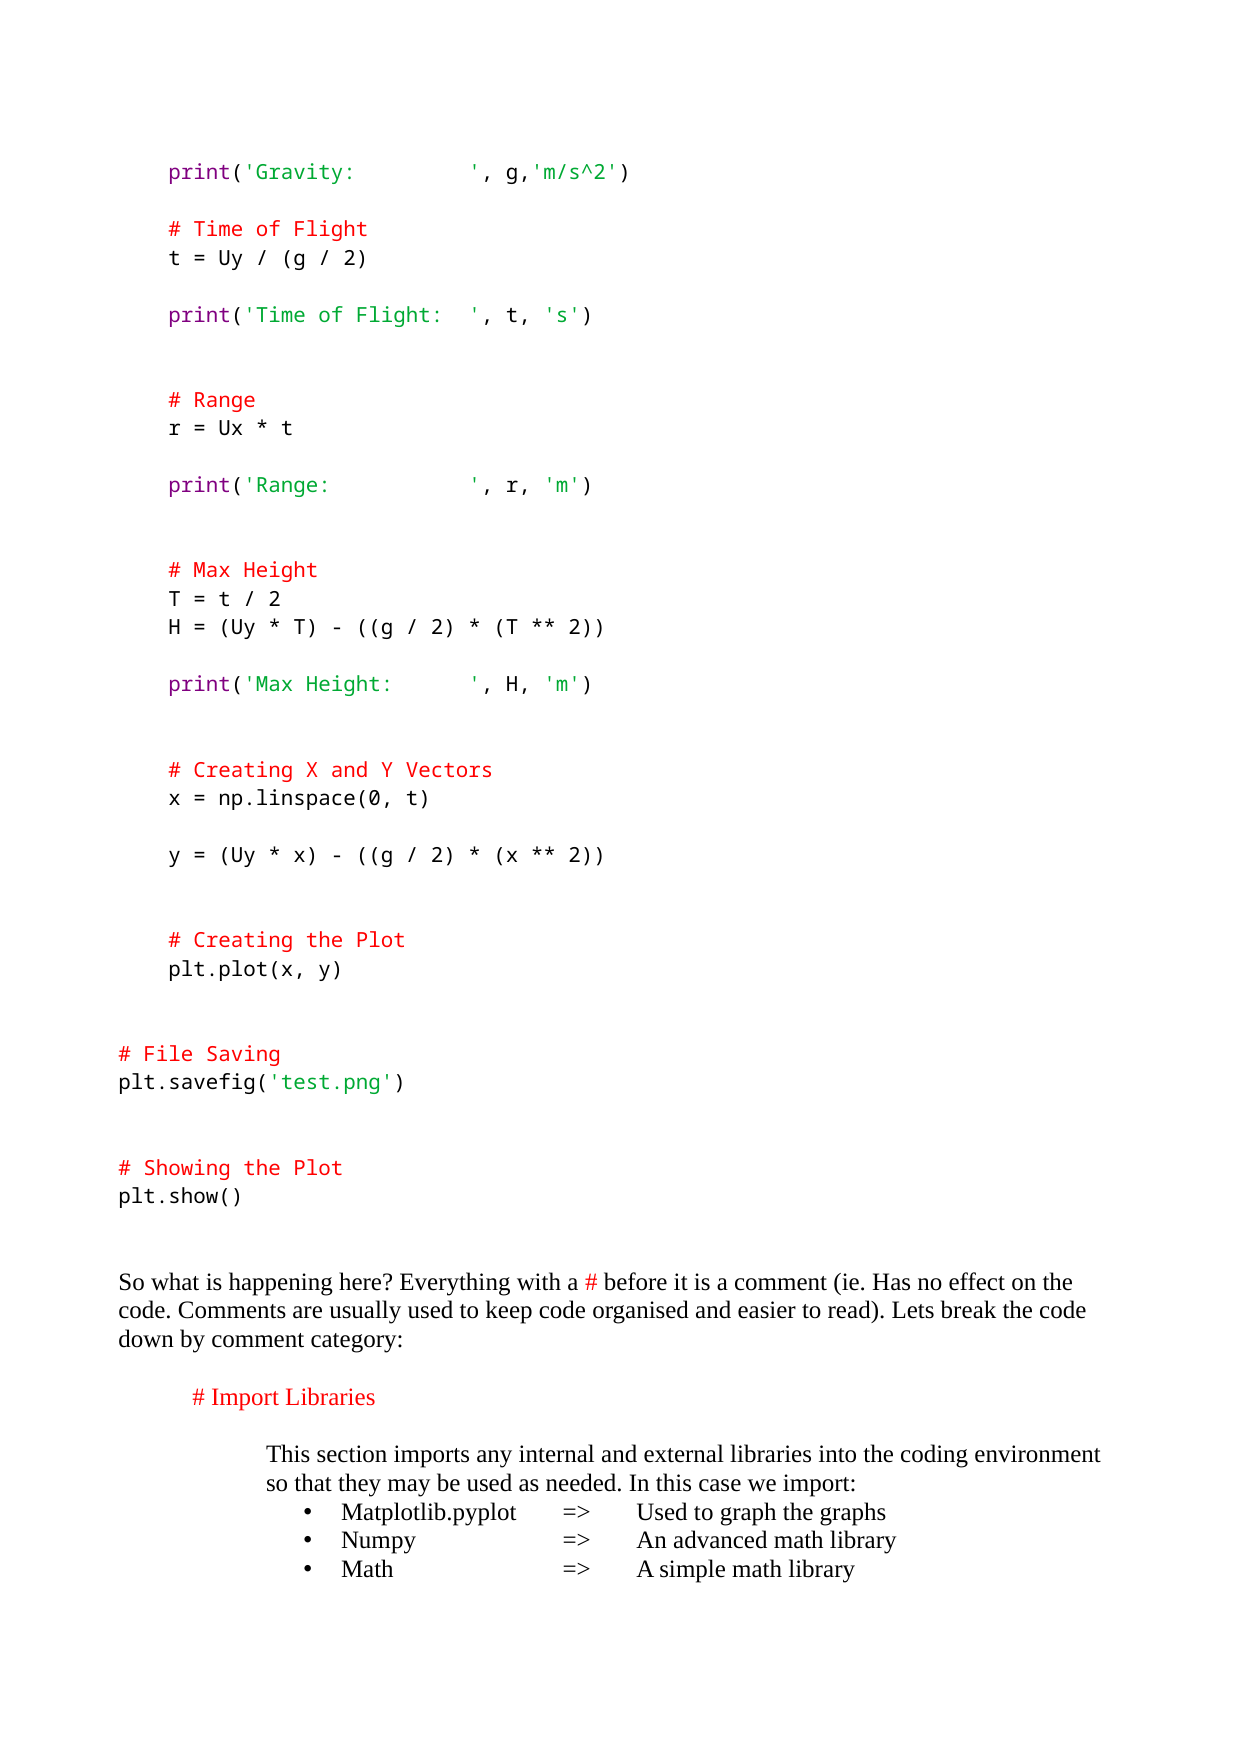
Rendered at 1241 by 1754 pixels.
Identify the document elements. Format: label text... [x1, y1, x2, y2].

text H = (Uy * T) - ((g / 2) * (T ** 2)) [118, 612, 1122, 641]
list Matplotlib.pyplot => Used to graph the graphs [303, 1497, 1122, 1525]
text print('Gravity: ', g,'m/s^2') [118, 157, 1122, 186]
text # File Saving [118, 1039, 1122, 1067]
text T = t / 2 [118, 584, 1122, 612]
text This section imports any internal and external libraries into the coding environment so that they may be used as needed. In this case we import: [118, 1439, 1122, 1497]
list Numpy => An advanced math library [303, 1525, 1122, 1554]
text So what is happening here? Everything with a # before it is a comment (ie. Has no effect on the code. Comments are usually used to keep code organised and easier to read). Lets break the code down by comment category: [118, 1267, 1122, 1353]
text print('Max Height: ', H, 'm') [118, 669, 1122, 698]
text # Import Libraries [118, 1382, 1122, 1410]
text t = Uy / (g / 2) [118, 243, 1122, 271]
text # Max Height [118, 556, 1122, 584]
text x = np.linspace(0, t) [118, 783, 1122, 812]
text r = Ux * t [118, 413, 1122, 442]
text print('Range: ', r, 'm') [118, 470, 1122, 499]
text # Creating X and Y Vectors [118, 755, 1122, 783]
text print('Time of Flight: ', t, 's') [118, 300, 1122, 328]
text # Time of Flight [118, 214, 1122, 243]
text # Showing the Plot [118, 1153, 1122, 1181]
text plt.show() [118, 1181, 1122, 1210]
text plt.savefig('test.png') [118, 1067, 1122, 1096]
text y = (Uy * x) - ((g / 2) * (x ** 2)) [118, 840, 1122, 868]
text plt.plot(x, y) [118, 954, 1122, 982]
text # Creating the Plot [118, 925, 1122, 954]
list Math => A simple math library [303, 1554, 1122, 1583]
text # Range [118, 385, 1122, 413]
